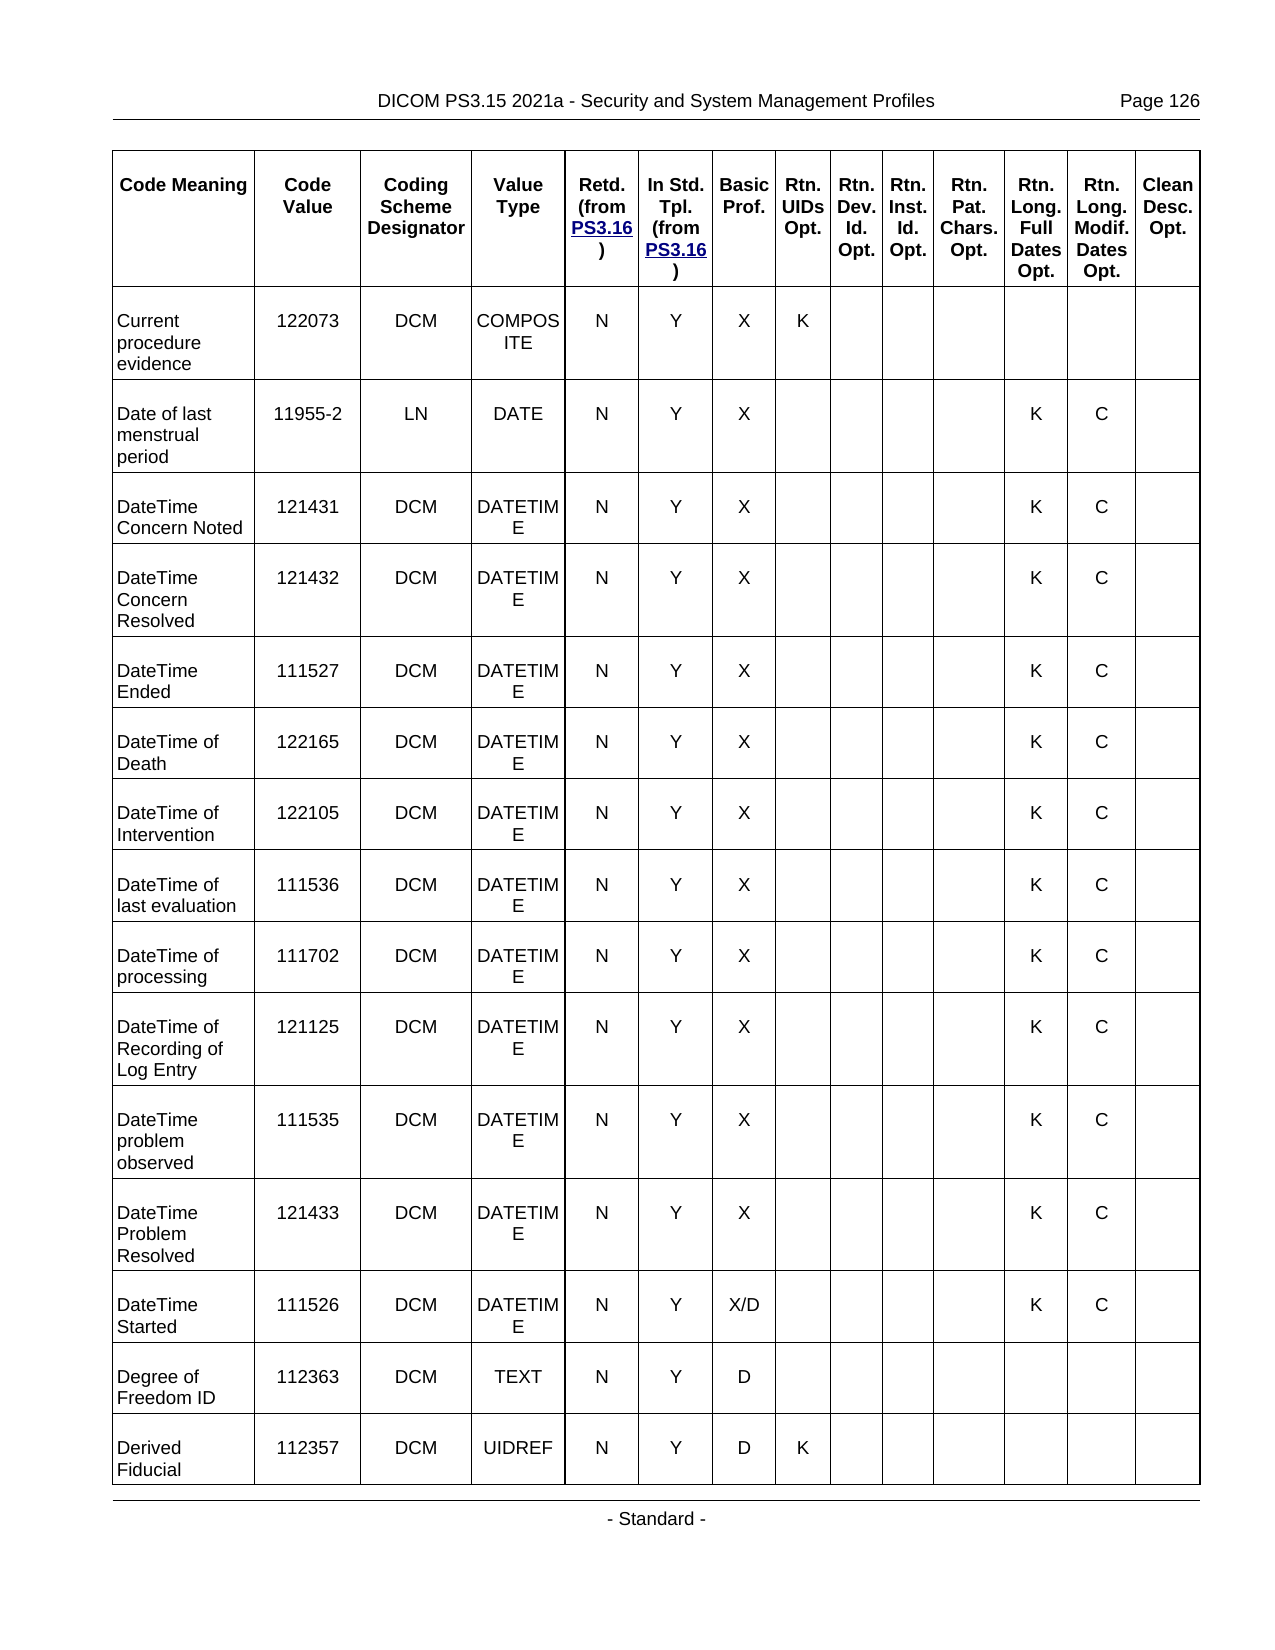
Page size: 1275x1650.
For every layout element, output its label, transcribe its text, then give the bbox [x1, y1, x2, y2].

table_cell DCM [361, 1343, 471, 1413]
table_cell DATETIME [472, 708, 564, 778]
table_cell DATETIME [472, 1179, 564, 1270]
table_cell 122073 [255, 287, 360, 379]
table_cell 112357 [255, 1414, 360, 1484]
table_cell Y [639, 922, 712, 992]
table_cell DATETIME [472, 1086, 564, 1177]
table_cell C [1068, 922, 1135, 992]
table_cell C [1068, 544, 1135, 636]
table_cell K [1005, 473, 1067, 543]
table_cell [776, 1179, 830, 1270]
table_cell [883, 637, 933, 707]
table_cell [831, 922, 882, 992]
table_cell 111702 [255, 922, 360, 992]
table_cell [934, 287, 1004, 379]
table_cell 111527 [255, 637, 360, 707]
table_cell DateTime Concern Noted [113, 473, 254, 543]
table_cell X [713, 637, 775, 707]
table_cell DateTime of last evaluation [113, 850, 254, 921]
table_cell K [1005, 1271, 1067, 1342]
table_cell Degree of Freedom ID [113, 1343, 254, 1413]
table_cell [934, 380, 1004, 472]
table_cell [1136, 1414, 1199, 1484]
table_cell [831, 850, 882, 921]
table_cell [1136, 779, 1199, 849]
table_header Value Type [472, 151, 564, 286]
table_cell DCM [361, 637, 471, 707]
table_cell DCM [361, 473, 471, 543]
table_cell D [713, 1414, 775, 1484]
table_cell Current procedure evidence [113, 287, 254, 379]
table_header Coding Scheme Designator [361, 151, 471, 286]
table_cell [831, 1271, 882, 1342]
table_cell N [566, 993, 638, 1085]
table_cell DateTime of processing [113, 922, 254, 992]
table_cell Y [639, 637, 712, 707]
table_cell X [713, 1086, 775, 1177]
table_cell [1136, 922, 1199, 992]
table_cell [831, 1343, 882, 1413]
table_cell [831, 637, 882, 707]
table_cell C [1068, 637, 1135, 707]
table_header Rtn. UIDs Opt. [776, 151, 830, 286]
table_cell C [1068, 1271, 1135, 1342]
table_cell C [1068, 1179, 1135, 1270]
table_cell X [713, 708, 775, 778]
table_cell DCM [361, 993, 471, 1085]
table_cell [1136, 993, 1199, 1085]
table_cell N [566, 850, 638, 921]
table_cell DATETIME [472, 993, 564, 1085]
table_cell [776, 708, 830, 778]
table_cell Y [639, 544, 712, 636]
table_cell [831, 1179, 882, 1270]
table_cell [1136, 544, 1199, 636]
table_cell K [776, 287, 830, 379]
table_cell 121432 [255, 544, 360, 636]
table_cell 112363 [255, 1343, 360, 1413]
table_cell [1136, 473, 1199, 543]
table_cell N [566, 544, 638, 636]
table_header Clean Desc. Opt. [1136, 151, 1199, 286]
table_cell N [566, 708, 638, 778]
table_cell [883, 544, 933, 636]
table_cell [934, 993, 1004, 1085]
table_cell [1136, 1086, 1199, 1177]
table_header Rtn. Pat. Chars. Opt. [934, 151, 1004, 286]
table_cell X [713, 380, 775, 472]
table_cell [1136, 287, 1199, 379]
table_cell [883, 779, 933, 849]
table_header In Std. Tpl. (from PS3.16) [639, 151, 712, 286]
table_cell X [713, 287, 775, 379]
table_cell COMPOSITE [472, 287, 564, 379]
table_cell C [1068, 380, 1135, 472]
table_cell [934, 708, 1004, 778]
table_cell [883, 473, 933, 543]
table_cell X/D [713, 1271, 775, 1342]
table_cell 121125 [255, 993, 360, 1085]
table_cell [1068, 1343, 1135, 1413]
table_cell DATETIME [472, 637, 564, 707]
table_cell DCM [361, 1086, 471, 1177]
table_cell DateTime of Recording of Log Entry [113, 993, 254, 1085]
table_cell DATETIME [472, 473, 564, 543]
table_cell X [713, 779, 775, 849]
table_cell N [566, 1271, 638, 1342]
table_cell N [566, 1414, 638, 1484]
table_cell [934, 637, 1004, 707]
table_cell N [566, 922, 638, 992]
table_cell K [1005, 708, 1067, 778]
table_cell C [1068, 779, 1135, 849]
table_cell [934, 473, 1004, 543]
table_cell Y [639, 287, 712, 379]
table_cell DateTime Ended [113, 637, 254, 707]
table_cell [1005, 287, 1067, 379]
table_cell K [1005, 922, 1067, 992]
table_cell Y [639, 1271, 712, 1342]
table_cell K [1005, 637, 1067, 707]
table_cell K [1005, 993, 1067, 1085]
table_cell 121433 [255, 1179, 360, 1270]
table_cell [934, 1414, 1004, 1484]
table_cell [883, 1343, 933, 1413]
table_cell X [713, 544, 775, 636]
table_cell C [1068, 1086, 1135, 1177]
table_cell [776, 544, 830, 636]
table_cell [831, 993, 882, 1085]
table_cell X [713, 850, 775, 921]
table_cell DCM [361, 1271, 471, 1342]
table_cell DCM [361, 287, 471, 379]
table_cell TEXT [472, 1343, 564, 1413]
table_cell 111535 [255, 1086, 360, 1177]
table_cell Y [639, 850, 712, 921]
table_cell DCM [361, 922, 471, 992]
table_cell DCM [361, 1414, 471, 1484]
table_cell DateTime Problem Resolved [113, 1179, 254, 1270]
table_cell [1005, 1343, 1067, 1413]
table_cell N [566, 380, 638, 472]
table_cell [776, 1343, 830, 1413]
table_cell Y [639, 380, 712, 472]
table_cell DATETIME [472, 1271, 564, 1342]
table_cell DCM [361, 544, 471, 636]
table_cell UIDREF [472, 1414, 564, 1484]
table_cell [934, 544, 1004, 636]
table_cell N [566, 779, 638, 849]
table_cell [831, 708, 882, 778]
table_cell DateTime Concern Resolved [113, 544, 254, 636]
table_cell [883, 993, 933, 1085]
table_cell [1005, 1414, 1067, 1484]
table_cell [1136, 850, 1199, 921]
table_cell [1136, 1179, 1199, 1270]
table_cell [883, 1086, 933, 1177]
table_cell [934, 922, 1004, 992]
table_header Retd. (from PS3.16) [566, 151, 638, 286]
table_cell Y [639, 779, 712, 849]
table_cell N [566, 1086, 638, 1177]
table_cell [1068, 287, 1135, 379]
table_cell C [1068, 708, 1135, 778]
table_cell 122165 [255, 708, 360, 778]
table_header Rtn. Long. Modif. Dates Opt. [1068, 151, 1135, 286]
table_cell [1136, 1271, 1199, 1342]
table_cell DATETIME [472, 544, 564, 636]
table_cell N [566, 1343, 638, 1413]
table_cell LN [361, 380, 471, 472]
table_cell [883, 1179, 933, 1270]
table_cell K [1005, 1179, 1067, 1270]
table_header Basic Prof. [713, 151, 775, 286]
table_cell K [1005, 850, 1067, 921]
table_cell Y [639, 993, 712, 1085]
table_cell [883, 1414, 933, 1484]
table_cell [883, 708, 933, 778]
table_cell K [1005, 544, 1067, 636]
table_cell [1136, 708, 1199, 778]
table_cell [1136, 1343, 1199, 1413]
table_cell Y [639, 1086, 712, 1177]
table_header Rtn. Inst. Id. Opt. [883, 151, 933, 286]
table_cell [831, 380, 882, 472]
table_cell N [566, 473, 638, 543]
table_header Rtn. Long. Full Dates Opt. [1005, 151, 1067, 286]
table_cell N [566, 637, 638, 707]
table_cell [776, 1271, 830, 1342]
table_cell [776, 993, 830, 1085]
table_cell X [713, 1179, 775, 1270]
table_cell Y [639, 473, 712, 543]
table_cell X [713, 922, 775, 992]
table_cell N [566, 1179, 638, 1270]
table_cell [776, 380, 830, 472]
table_cell K [1005, 380, 1067, 472]
table_cell [776, 779, 830, 849]
table_cell K [1005, 1086, 1067, 1177]
table_cell [776, 473, 830, 543]
table_cell X [713, 473, 775, 543]
table_header Code Meaning [113, 151, 254, 286]
table_cell [934, 1179, 1004, 1270]
table_cell DateTime problem observed [113, 1086, 254, 1177]
table_cell DATETIME [472, 922, 564, 992]
table_cell [776, 922, 830, 992]
table_cell DateTime of Intervention [113, 779, 254, 849]
table_cell 122105 [255, 779, 360, 849]
table_cell [883, 380, 933, 472]
table_cell 11955-2 [255, 380, 360, 472]
table_cell Date of last menstrual period [113, 380, 254, 472]
table_cell DATE [472, 380, 564, 472]
table_cell [831, 1414, 882, 1484]
table_cell DATETIME [472, 850, 564, 921]
table_cell Derived Fiducial [113, 1414, 254, 1484]
table_cell DateTime of Death [113, 708, 254, 778]
table_cell [831, 287, 882, 379]
table_cell [831, 1086, 882, 1177]
table_cell 111526 [255, 1271, 360, 1342]
table_cell [934, 1086, 1004, 1177]
table_cell 121431 [255, 473, 360, 543]
table_cell K [776, 1414, 830, 1484]
table_cell K [1005, 779, 1067, 849]
table_cell X [713, 993, 775, 1085]
table_cell [883, 850, 933, 921]
table_cell [883, 922, 933, 992]
table_cell C [1068, 850, 1135, 921]
table_cell DCM [361, 779, 471, 849]
table_cell [934, 1271, 1004, 1342]
table_cell [831, 779, 882, 849]
table_cell C [1068, 993, 1135, 1085]
table_cell Y [639, 1414, 712, 1484]
table_cell DCM [361, 850, 471, 921]
table_cell [776, 1086, 830, 1177]
table_cell C [1068, 473, 1135, 543]
table_cell Y [639, 708, 712, 778]
table_cell DCM [361, 1179, 471, 1270]
table_cell Y [639, 1343, 712, 1413]
table_cell DateTime Started [113, 1271, 254, 1342]
table_cell Y [639, 1179, 712, 1270]
table_cell DATETIME [472, 779, 564, 849]
table_cell D [713, 1343, 775, 1413]
table_cell [883, 287, 933, 379]
table_cell [776, 637, 830, 707]
table_cell [934, 1343, 1004, 1413]
table_cell [1136, 380, 1199, 472]
table_cell [883, 1271, 933, 1342]
table_cell 111536 [255, 850, 360, 921]
table_cell N [566, 287, 638, 379]
table_header Rtn. Dev. Id. Opt. [831, 151, 882, 286]
table_cell DCM [361, 708, 471, 778]
table_cell [776, 850, 830, 921]
table_cell [831, 544, 882, 636]
table_cell [1068, 1414, 1135, 1484]
table_cell [934, 779, 1004, 849]
table_cell [831, 473, 882, 543]
table_header Code Value [255, 151, 360, 286]
table_cell [1136, 637, 1199, 707]
table_cell [934, 850, 1004, 921]
